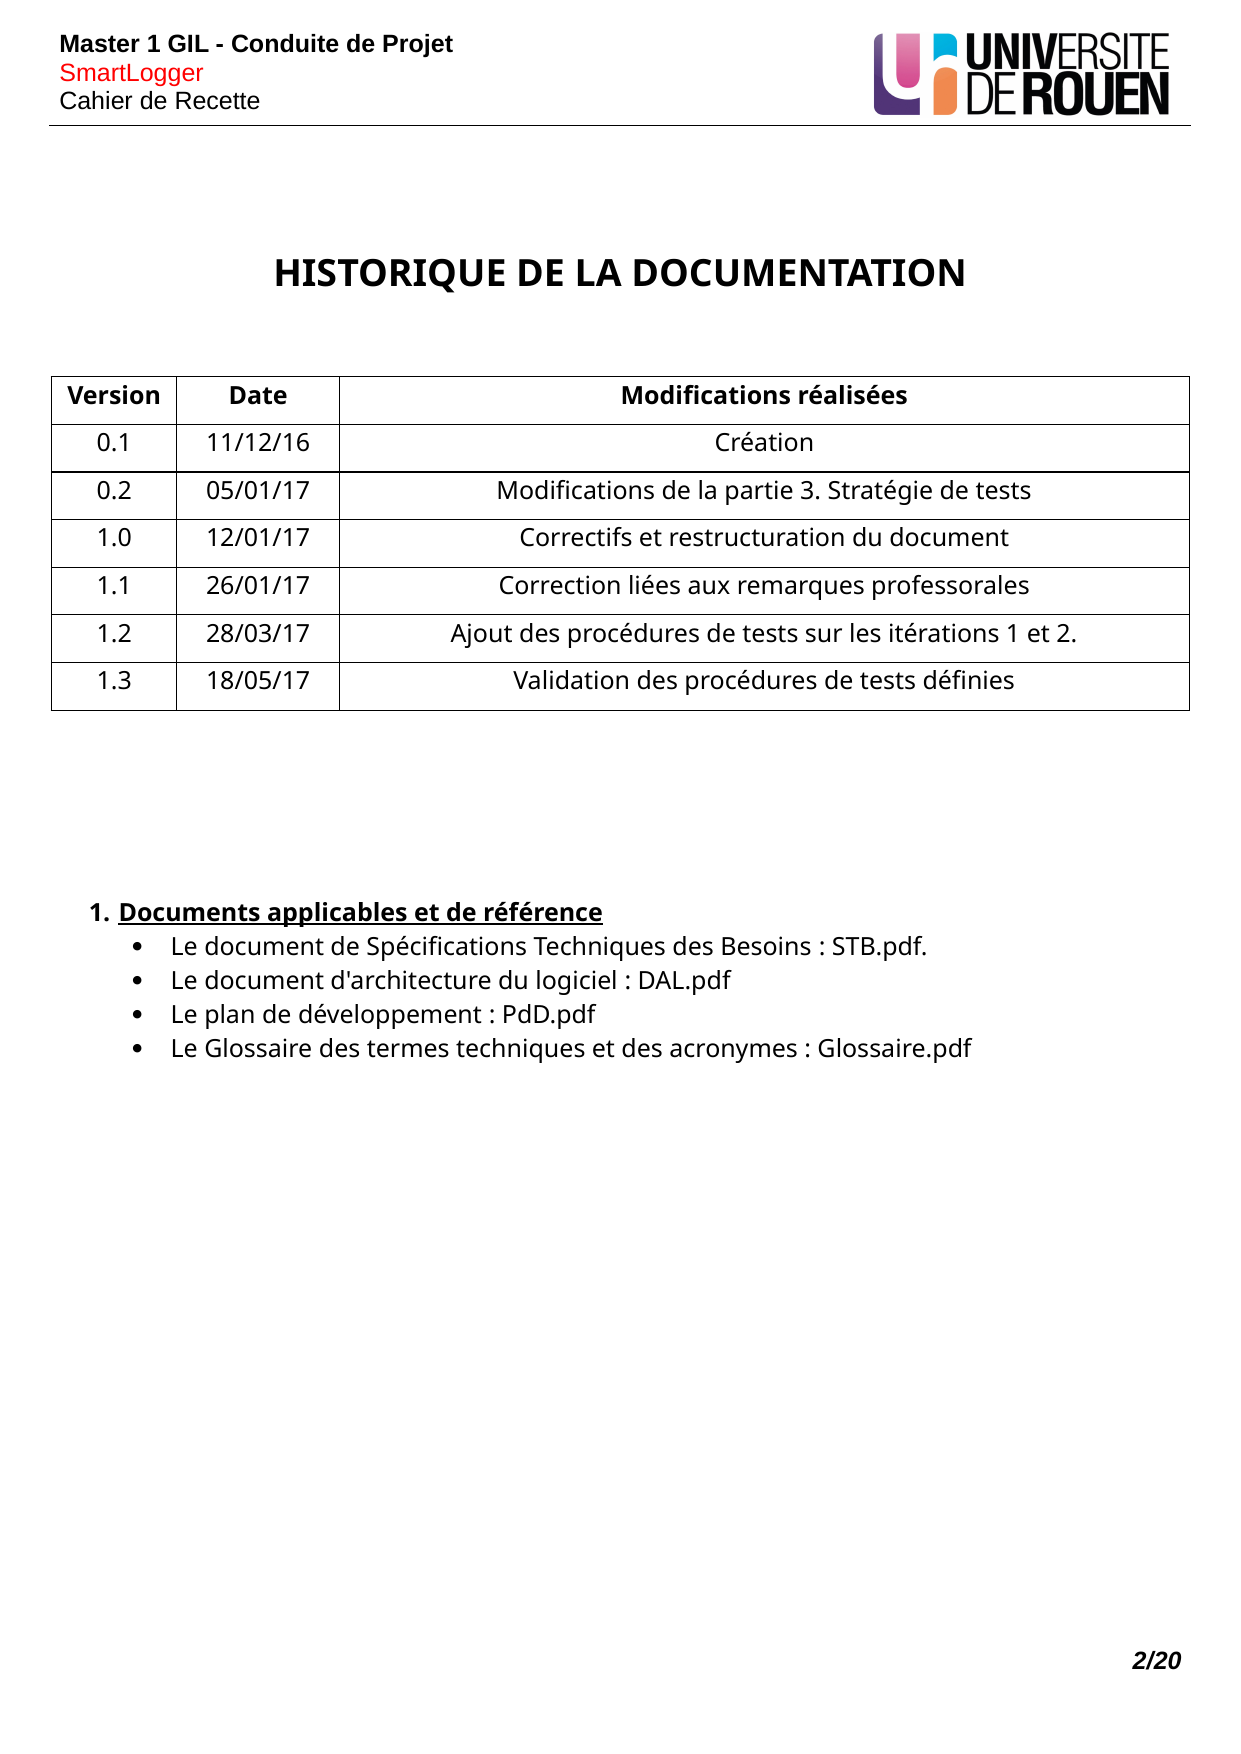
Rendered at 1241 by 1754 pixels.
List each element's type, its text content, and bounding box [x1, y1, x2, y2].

table_cell 0.2 [52, 473, 176, 519]
list Le Glossaire des termes techniques et des acronymes : Glossaire.pdf [133, 1031, 1181, 1064]
table_header Date [177, 377, 339, 424]
subtitle Documents applicables et de référence [89, 894, 1181, 928]
table_cell Correction liées aux remarques professorales [340, 568, 1189, 614]
table_cell 1.2 [52, 615, 176, 662]
table_cell Correctifs et restructuration du document [340, 520, 1189, 567]
table_cell 12/01/17 [177, 520, 339, 567]
table_header Version [52, 377, 176, 424]
table_cell 1.0 [52, 520, 176, 567]
table_cell Modifications de la partie 3. Stratégie de tests [340, 473, 1189, 519]
table_cell 26/01/17 [177, 568, 339, 614]
table_cell 05/01/17 [177, 473, 339, 519]
table_cell 1.1 [52, 568, 176, 614]
list Le plan de développement : PdD.pdf [133, 996, 1181, 1031]
subtitle HISTORIQUE DE LA DOCUMENTATION [59, 246, 1181, 297]
table_cell 1.3 [52, 663, 176, 709]
list Le document d'architecture du logiciel : DAL.pdf [133, 962, 1181, 996]
table_cell Ajout des procédures de tests sur les itérations 1 et 2. [340, 615, 1189, 662]
table_cell 11/12/16 [177, 425, 339, 471]
table_cell Validation des procédures de tests définies [340, 663, 1189, 709]
table_cell Création [340, 425, 1189, 471]
table_cell 0.1 [52, 425, 176, 471]
table_cell 18/05/17 [177, 663, 339, 709]
table_cell 28/03/17 [177, 615, 339, 662]
table_header Modifications réalisées [340, 377, 1189, 424]
picture [872, 32, 1170, 118]
list Le document de Spécifications Techniques des Besoins : STB.pdf. [133, 928, 1181, 962]
